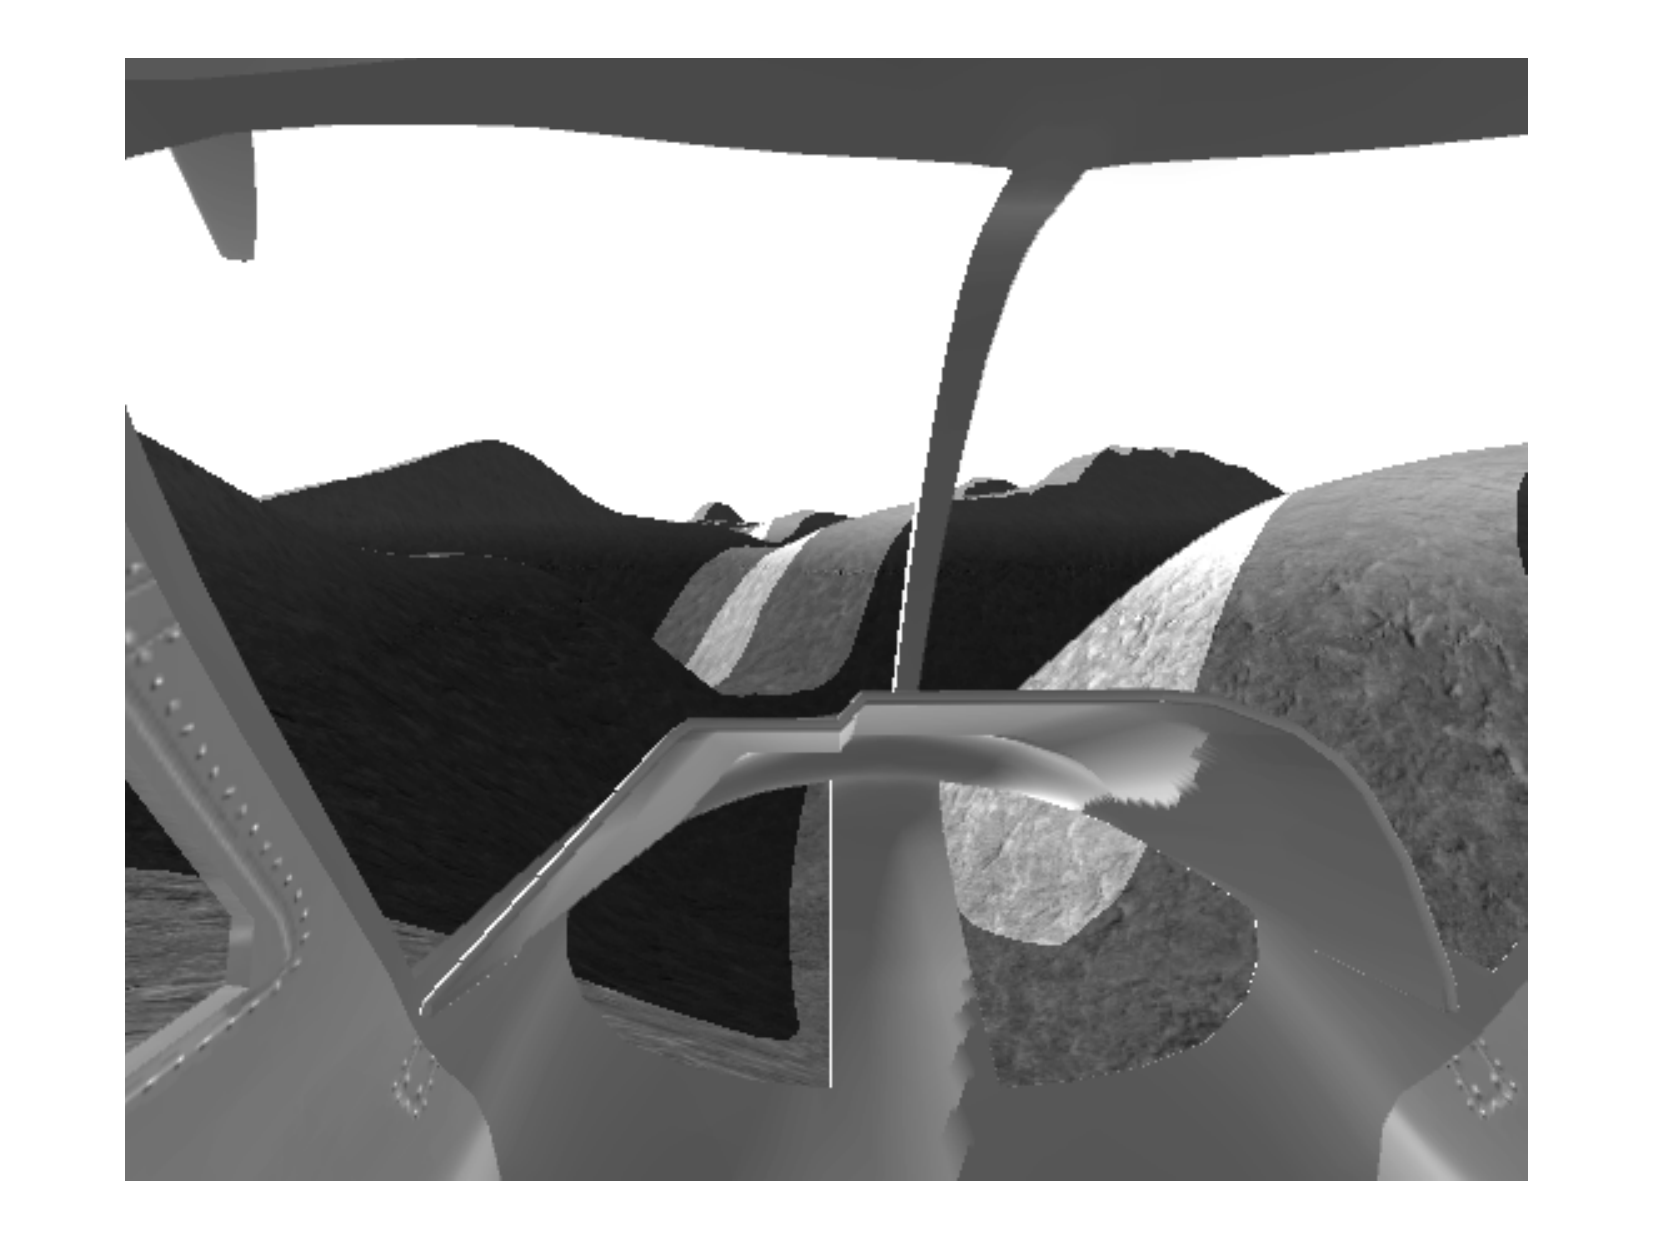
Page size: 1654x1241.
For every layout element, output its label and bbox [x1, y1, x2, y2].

picture [125, 58, 1528, 1182]
